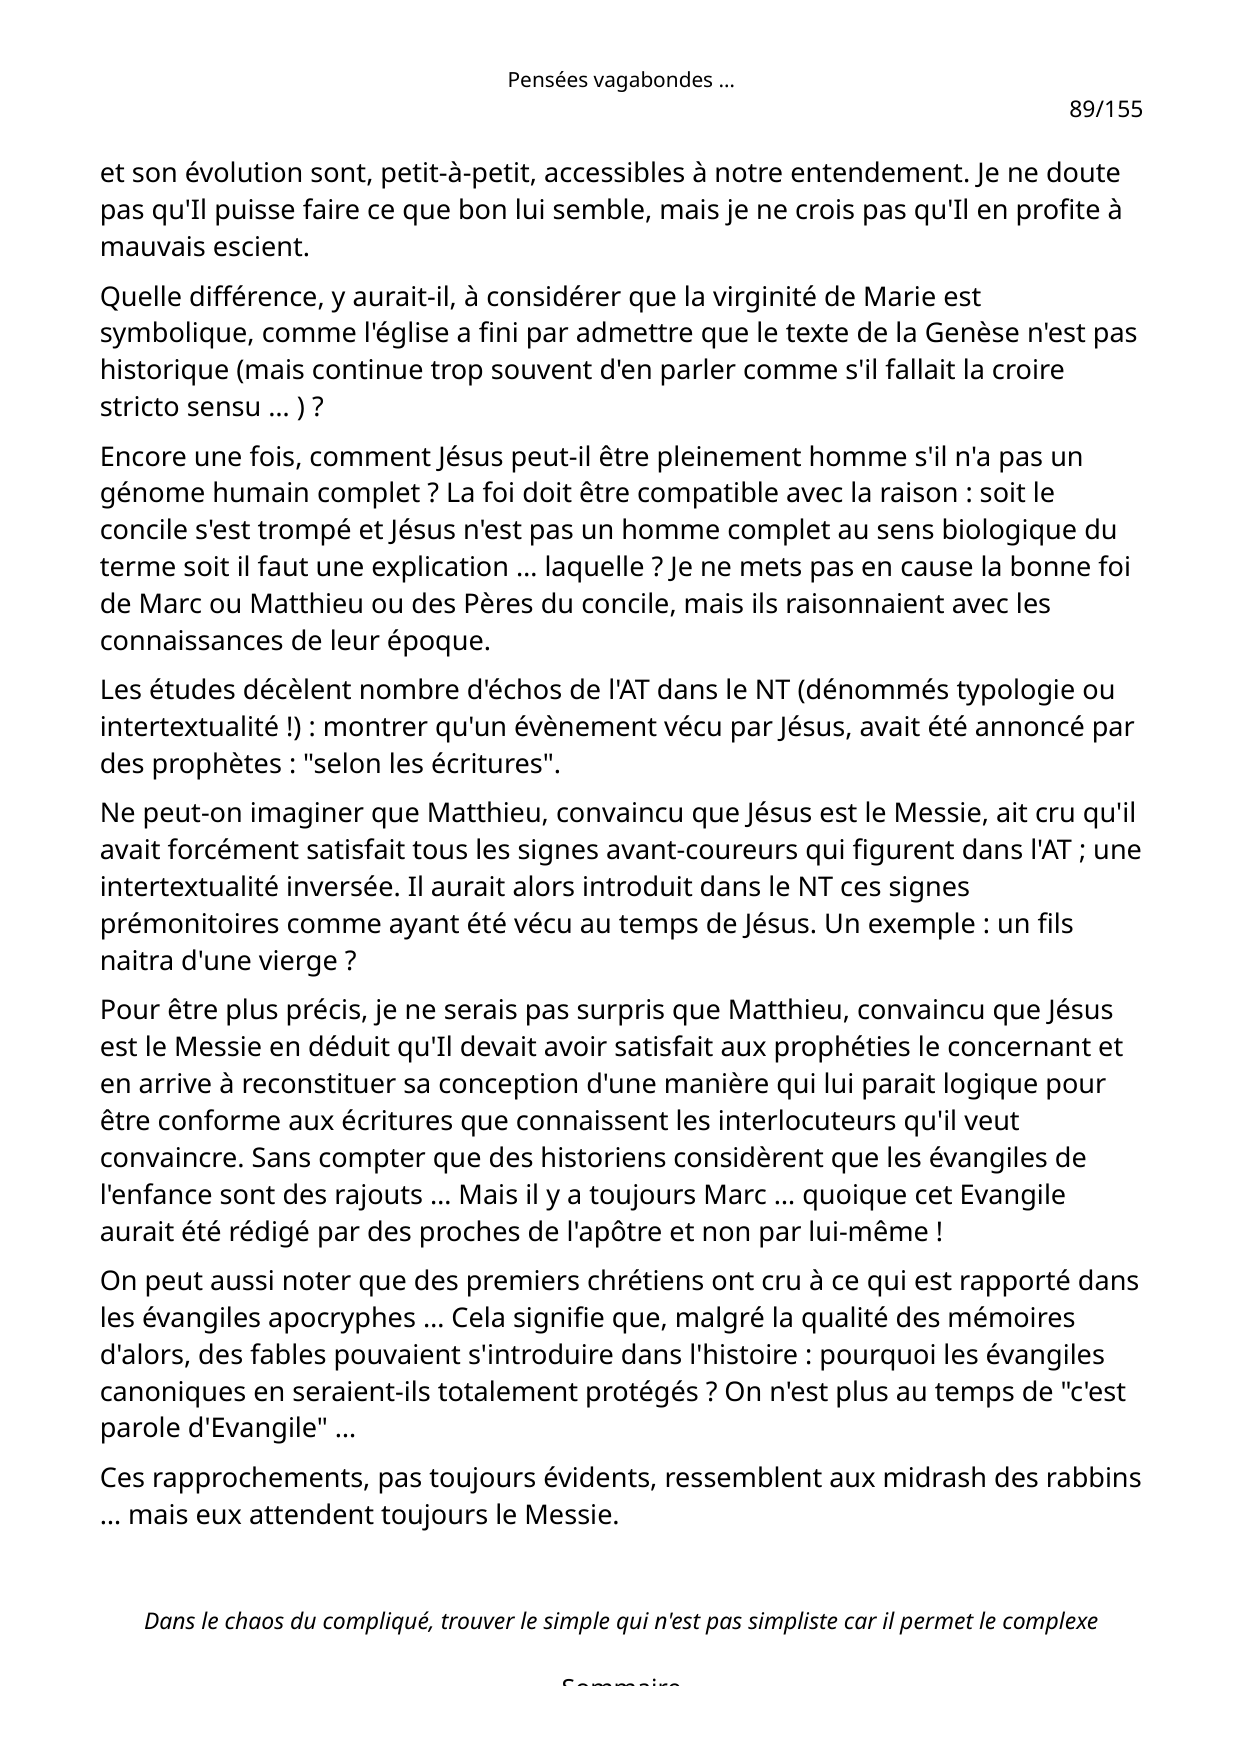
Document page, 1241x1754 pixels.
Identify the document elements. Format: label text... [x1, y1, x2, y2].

text et son évolution sont, petit-à-petit, accessibles à notre entendement. Je ne doute pas qu'Il puisse faire ce que bon lui semble, mais je ne crois pas qu'Il en profite à mauvais escient. [99, 154, 1143, 264]
text Ne peut-on imaginer que Matthieu, convaincu que Jésus est le Messie, ait cru qu'il avait forcément satisfait tous les signes avant-coureurs qui figurent dans l'AT ; une intertextualité inversée. Il aurait alors introduit dans le NT ces signes prémonitoires comme ayant été vécu au temps de Jésus. Un exemple : un fils naitra d'une vierge ? [99, 794, 1143, 978]
text Quelle différence, y aurait-il, à considérer que la virginité de Marie est symbolique, comme l'église a fini par admettre que le texte de la Genèse n'est pas historique (mais continue trop souvent d'en parler comme s'il fallait la croire stricto sensu … ) ? [99, 277, 1143, 424]
text Les études décèlent nombre d'échos de l'AT dans le NT (dénommés typologie ou intertextualité !) : montrer qu'un évènement vécu par Jésus, avait été annoncé par des prophètes : "selon les écritures". [99, 671, 1143, 781]
text Ces rapprochements, pas toujours évidents, ressemblent aux midrash des rabbins … mais eux attendent toujours le Messie. [99, 1458, 1143, 1532]
text Pour être plus précis, je ne serais pas surpris que Matthieu, convaincu que Jésus est le Messie en déduit qu'Il devait avoir satisfait aux prophéties le concernant et en arrive à reconstituer sa conception d'une manière qui lui parait logique pour être conforme aux écritures que connaissent les interlocuteurs qu'il veut convaincre. Sans compter que des historiens considèrent que les évangiles de l'enfance sont des rajouts … Mais il y a toujours Marc … quoique cet Evangile aurait été rédigé par des proches de l'apôtre et non par lui-même ! [99, 991, 1143, 1249]
text On peut aussi noter que des premiers chrétiens ont cru à ce qui est rapporté dans les évangiles apocryphes … Cela signifie que, malgré la qualité des mémoires d'alors, des fables pouvaient s'introduire dans l'histoire : pourquoi les évangiles canoniques en seraient-ils totalement protégés ? On n'est plus au temps de "c'est parole d'Evangile" … [99, 1261, 1143, 1446]
text Encore une fois, comment Jésus peut-il être pleinement homme s'il n'a pas un génome humain complet ? La foi doit être compatible avec la raison : soit le concile s'est trompé et Jésus n'est pas un homme complet au sens biologique du terme soit il faut une explication … laquelle ? Je ne mets pas en cause la bonne foi de Marc ou Matthieu ou des Pères du concile, mais ils raisonnaient avec les connaissances de leur époque. [99, 437, 1143, 658]
